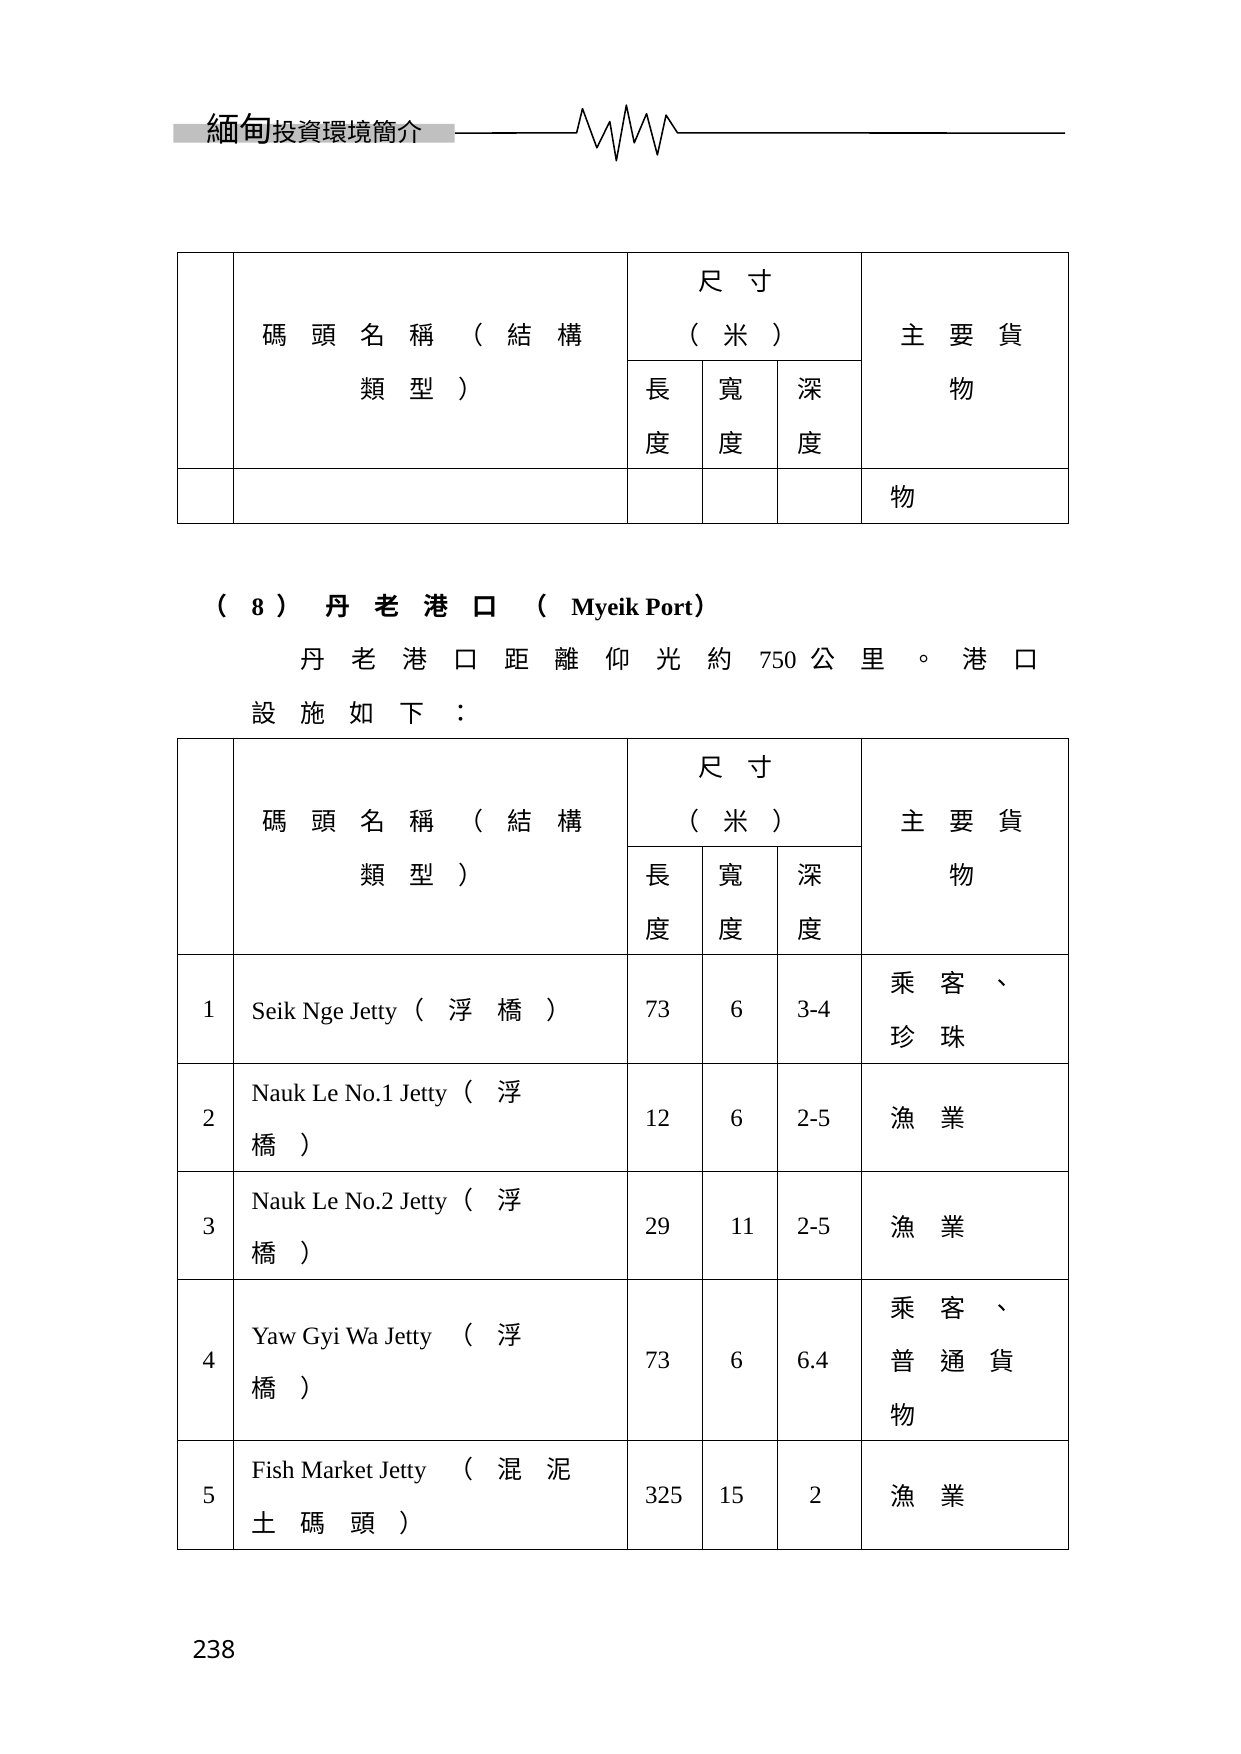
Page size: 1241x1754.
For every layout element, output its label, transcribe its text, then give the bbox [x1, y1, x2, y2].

table_header [178, 253, 233, 468]
table_cell Nauk Le No.1 Jetty（浮橋） [234, 1064, 627, 1171]
table_header 尺寸（米） [628, 253, 861, 360]
text 丹老港口距離仰光約750公里。港口設施如下： [249, 631, 1063, 738]
table_cell 物 [862, 469, 1068, 523]
table_cell 2 [778, 1441, 861, 1548]
table_cell 乘客、珍珠 [862, 955, 1068, 1062]
table_cell 2-5 [778, 1064, 861, 1171]
table_cell 6.4 [778, 1280, 861, 1440]
table_header 碼頭名稱（結構類型） [234, 253, 627, 468]
table_cell Seik Nge Jetty（浮橋） [234, 955, 627, 1062]
table_cell 深度 [778, 361, 861, 468]
table_cell 寬度 [703, 361, 777, 468]
table_cell 11 [703, 1172, 777, 1279]
table_cell 漁業 [862, 1172, 1068, 1279]
table_header 主要貨物 [862, 253, 1068, 468]
table_cell 73 [628, 955, 702, 1062]
table_cell [703, 469, 777, 523]
table_cell Yaw Gyi Wa Jetty（浮橋） [234, 1280, 627, 1440]
table_cell 6 [703, 955, 777, 1062]
table_cell 長度 [628, 847, 702, 954]
table_cell 2 [178, 1064, 233, 1171]
table_header 主要貨物 [862, 739, 1068, 954]
text （8）丹老港口（Myeik Port） [183, 577, 1057, 631]
table_cell [628, 469, 702, 523]
table_cell 長度 [628, 361, 702, 468]
table_cell 漁業 [862, 1441, 1068, 1548]
table_cell [234, 469, 627, 523]
table_header 尺寸（米） [628, 739, 861, 846]
table_cell 4 [178, 1280, 233, 1440]
table_cell 325 [628, 1441, 702, 1548]
table_cell 寬度 [703, 847, 777, 954]
table_cell 6 [703, 1280, 777, 1440]
table_header [178, 739, 233, 954]
table_cell [178, 469, 233, 523]
table_cell Fish Market Jetty（混泥土碼頭） [234, 1441, 627, 1548]
table_cell 12 [628, 1064, 702, 1171]
table_cell 乘客、普通貨物 [862, 1280, 1068, 1440]
table_cell 3 [178, 1172, 233, 1279]
table_cell 深度 [778, 847, 861, 954]
table_cell [778, 469, 861, 523]
table_cell 1 [178, 955, 233, 1062]
table_cell 29 [628, 1172, 702, 1279]
table_cell 73 [628, 1280, 702, 1440]
table_header 碼頭名稱（結構類型） [234, 739, 627, 954]
table_cell 漁業 [862, 1064, 1068, 1171]
table_cell 15 [703, 1441, 777, 1548]
table_cell 2-5 [778, 1172, 861, 1279]
table_cell 3-4 [778, 955, 861, 1062]
table_cell 6 [703, 1064, 777, 1171]
table_cell 5 [178, 1441, 233, 1548]
table_cell Nauk Le No.2 Jetty（浮橋） [234, 1172, 627, 1279]
